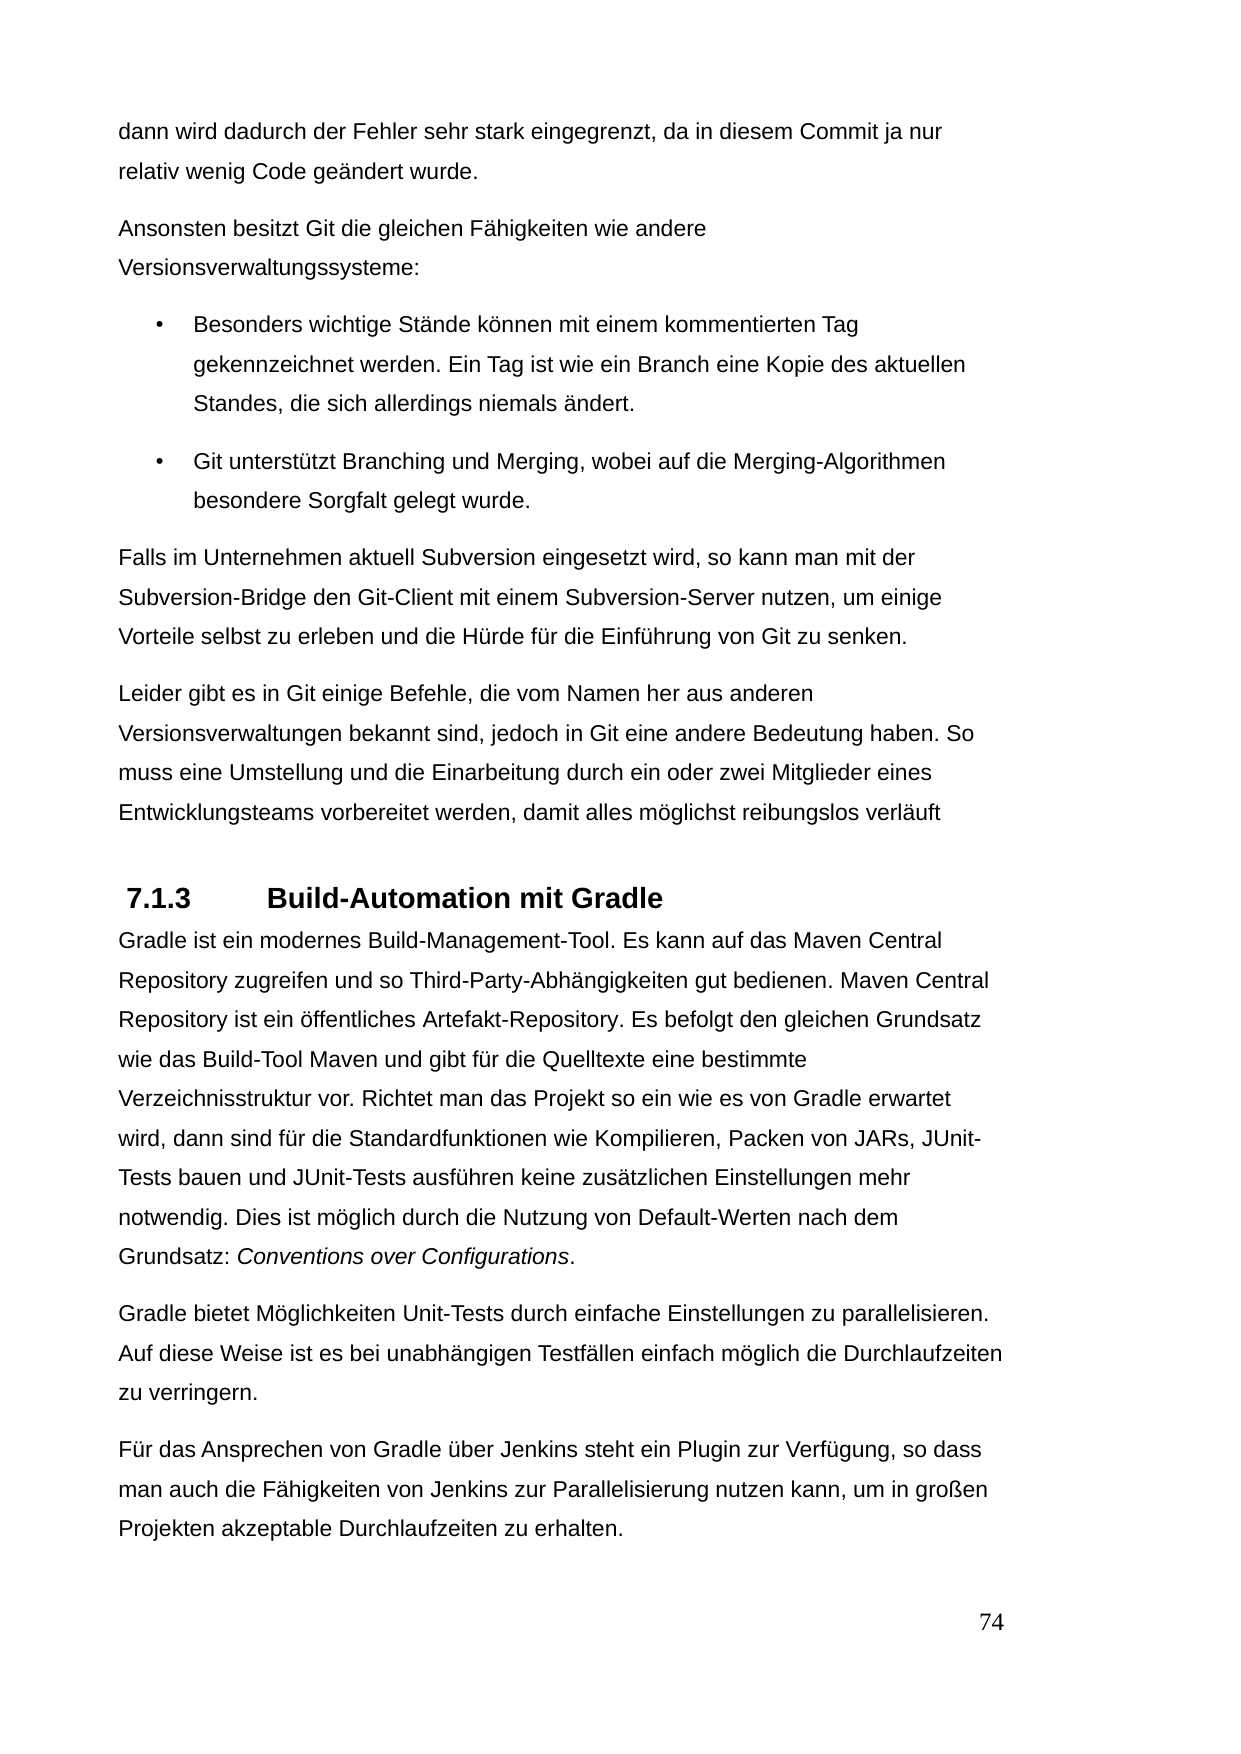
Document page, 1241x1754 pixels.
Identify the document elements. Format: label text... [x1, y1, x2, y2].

text Gradle ist ein modernes Build-Management-Tool. Es kann auf das Maven Central Repository zugreifen und so Third-Party-Abhängigkeiten gut bedienen. Maven Central Repository ist ein öffentliches Artefakt-Repository. Es befolgt den gleichen Grundsatz wie das Build-Tool Maven und gibt für die Quelltexte eine bestimmte Verzeichnisstruktur vor. Richtet man das Projekt so ein wie es von Gradle erwartet wird, dann sind für die Standardfunktionen wie Kompilieren, Packen von JARs, JUnit-Tests bauen und JUnit-Tests ausführen keine zusätzlichen Einstellungen mehr notwendig. Dies ist möglich durch die Nutzung von Default-Werten nach dem Grundsatz: Conventions over Configurations. [118, 927, 1004, 1269]
text dann wird dadurch der Fehler sehr stark eingegrenzt, da in diesem Commit ja nur relativ wenig Code geändert wurde. [118, 118, 1004, 184]
text Für das Ansprechen von Gradle über Jenkins steht ein Plugin zur Verfügung, so dass man auch die Fähigkeiten von Jenkins zur Parallelisierung nutzen kann, um in großen Projekten akzeptable Durchlaufzeiten zu erhalten. [118, 1436, 1004, 1542]
subtitle Build-Automation mit Gradle [118, 881, 1004, 914]
text Ansonsten besitzt Git die gleichen Fähigkeiten wie andere Versionsverwaltungssysteme: [118, 215, 1004, 281]
text Leider gibt es in Git einige Befehle, die vom Namen her aus anderen Versionsverwaltungen bekannt sind, jedoch in Git eine andere Bedeutung haben. So muss eine Umstellung und die Einarbeitung durch ein oder zwei Mitglieder eines Entwicklungsteams vorbereitet werden, damit alles möglichst reibungslos verläuft [118, 680, 1004, 825]
text Falls im Unternehmen aktuell Subversion eingesetzt wird, so kann man mit der Subversion-Bridge den Git-Client mit einem Subversion-Server nutzen, um einige Vorteile selbst zu erleben und die Hürde für die Einführung von Git zu senken. [118, 544, 1004, 649]
text Gradle bietet Möglichkeiten Unit-Tests durch einfache Einstellungen zu parallelisieren. Auf diese Weise ist es bei unabhängigen Testfällen einfach möglich die Durchlaufzeiten zu verringern. [118, 1300, 1004, 1405]
list Git unterstützt Branching und Merging, wobei auf die Merging-Algorithmen besondere Sorgfalt gelegt wurde. [156, 448, 1004, 513]
list Besonders wichtige Stände können mit einem kommentierten Tag gekennzeichnet werden. Ein Tag ist wie ein Branch eine Kopie des aktuellen Standes, die sich allerdings niemals ändert. [156, 311, 1004, 417]
